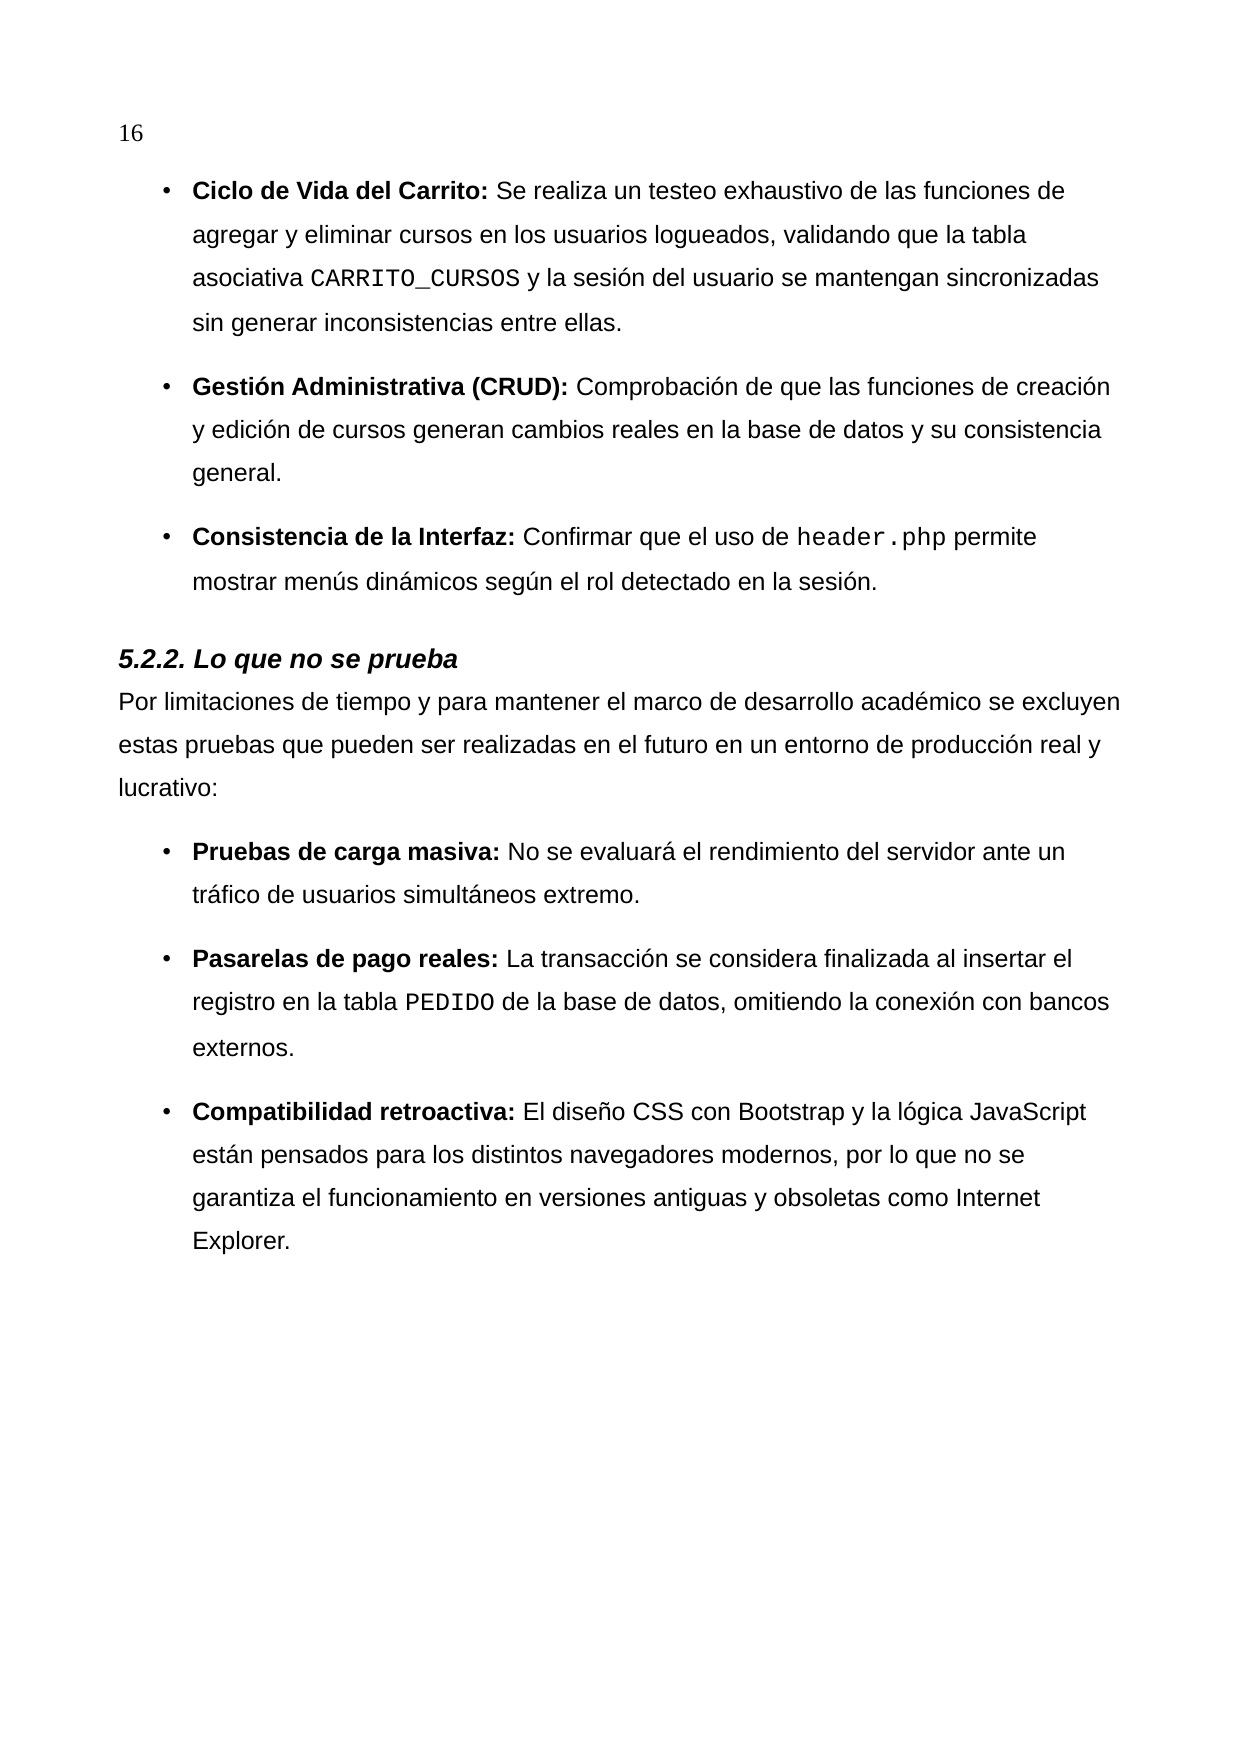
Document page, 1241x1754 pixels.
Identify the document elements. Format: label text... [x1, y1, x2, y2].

list Ciclo de Vida del Carrito: Se realiza un testeo exhaustivo de las funciones de agregar y eliminar cursos en los usuarios logueados, validando que la tabla asociativa CARRITO_CURSOS y la sesión del usuario se mantengan sincronizadas sin generar inconsistencias entre ellas. [162, 176, 1122, 337]
list Compatibilidad retroactiva: El diseño CSS con Bootstrap y la lógica JavaScript están pensados para los distintos navegadores modernos, por lo que no se garantiza el funcionamiento en versiones antiguas y obsoletas como Internet Explorer. [162, 1096, 1122, 1255]
list Gestión Administrativa (CRUD): Comprobación de que las funciones de creación y edición de cursos generan cambios reales en la base de datos y su consistencia general. [162, 372, 1122, 487]
list Consistencia de la Interfaz: Confirmar que el uso de header.php permite mostrar menús dinámicos según el rol detectado en la sesión. [162, 522, 1122, 596]
text Por limitaciones de tiempo y para mantener el marco de desarrollo académico se excluyen estas pruebas que pueden ser realizadas en el futuro en un entorno de producción real y lucrativo: [118, 687, 1122, 802]
list Pruebas de carga masiva: No se evaluará el rendimiento del servidor ante un tráfico de usuarios simultáneos extremo. [162, 837, 1122, 909]
subtitle 5.2.2. Lo que no se prueba [118, 643, 1122, 675]
list Pasarelas de pago reales: La transacción se considera finalizada al insertar el registro en la tabla PEDIDO de la base de datos, omitiendo la conexión con bancos externos. [162, 944, 1122, 1061]
